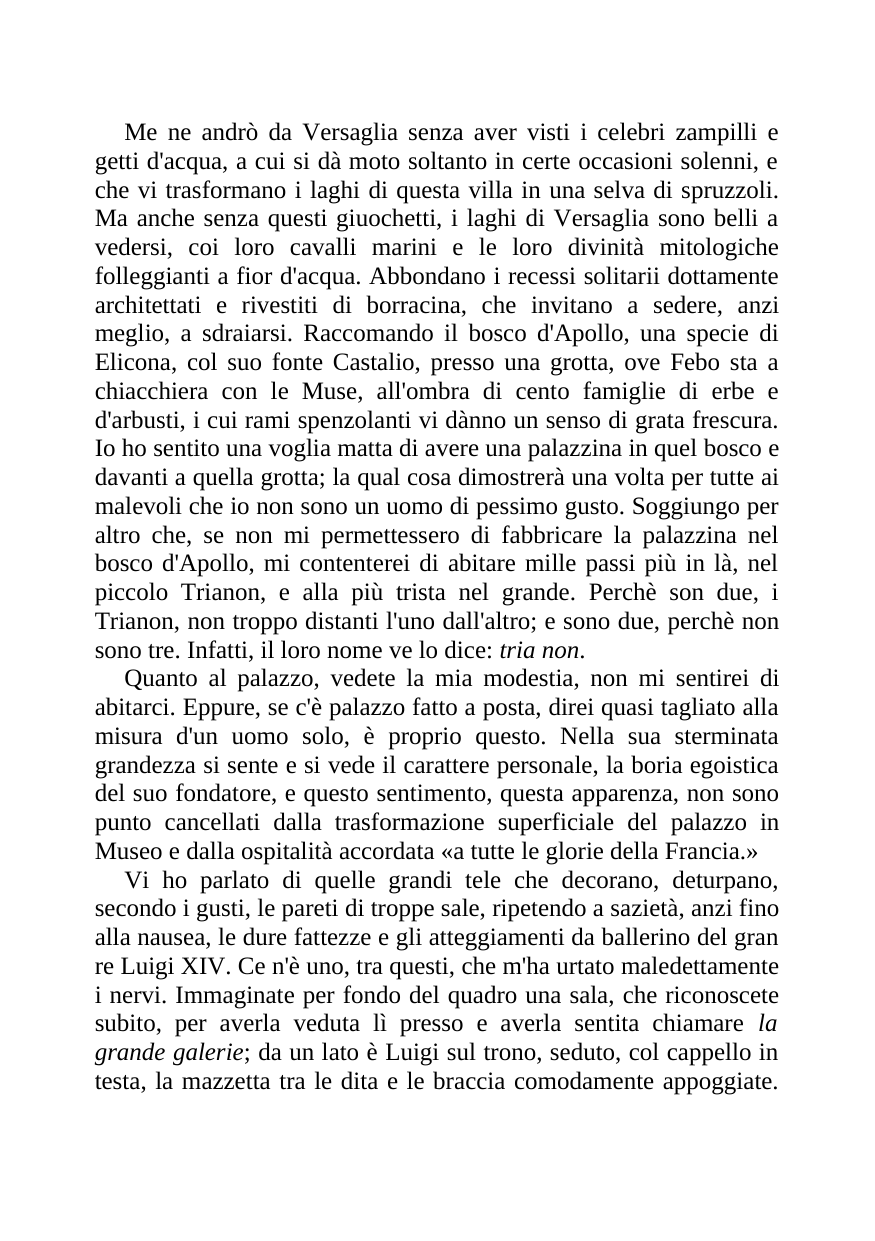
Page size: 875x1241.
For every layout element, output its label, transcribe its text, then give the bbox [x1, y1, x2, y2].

text Me ne andrò da Versaglia senza aver visti i celebri zampilli e getti d'acqua, a cui si dà moto soltanto in certe occasioni solenni, e che vi trasformano i laghi di questa villa in una selva di spruzzoli. Ma anche senza questi giuochetti, i laghi di Versaglia sono belli a vedersi, coi loro cavalli marini e le loro divinità mitologiche folleggianti a fior d'acqua. Abbondano i recessi solitarii dottamente architettati e rivestiti di borracina, che invitano a sedere, anzi meglio, a sdraiarsi. Raccomando il bosco d'Apollo, una specie di Elicona, col suo fonte Castalio, presso una grotta, ove Febo sta a chiacchiera con le Muse, all'ombra di cento famiglie di erbe e d'arbusti, i cui rami spenzolanti vi dànno un senso di grata frescura. Io ho sentito una voglia matta di avere una palazzina in quel bosco e davanti a quella grotta; la qual cosa dimostrerà una volta per tutte ai malevoli che io non sono un uomo di pessimo gusto. Soggiungo per altro che, se non mi permettessero di fabbricare la palazzina nel bosco d'Apollo, mi contenterei di abitare mille passi più in là, nel piccolo Trianon, e alla più trista nel grande. Perchè son due, i Trianon, non troppo distanti l'uno dall'altro; e sono due, perchè non sono tre. Infatti, il loro nome ve lo dice: tria non. [94, 117, 779, 663]
text Quanto al palazzo, vedete la mia modestia, non mi sentirei di abitarci. Eppure, se c'è palazzo fatto a posta, direi quasi tagliato alla misura d'un uomo solo, è proprio questo. Nella sua sterminata grandezza si sente e si vede il carattere personale, la boria egoistica del suo fondatore, e questo sentimento, questa apparenza, non sono punto cancellati dalla trasformazione superficiale del palazzo in Museo e dalla ospitalità accordata «a tutte le glorie della Francia.» [94, 663, 779, 865]
text Vi ho parlato di quelle grandi tele che decorano, deturpano, secondo i gusti, le pareti di troppe sale, ripetendo a sazietà, anzi fino alla nausea, le dure fattezze e gli atteggiamenti da ballerino del gran re Luigi XIV. Ce n'è uno, tra questi, che m'ha urtato maledettamente i nervi. Immaginate per fondo del quadro una sala, che riconoscete subito, per averla veduta lì presso e averla sentita chiamare la grande galerie; da un lato è Luigi sul trono, seduto, col cappello in testa, la mazzetta tra le dita e le braccia comodamente appoggiate. [94, 865, 779, 1095]
